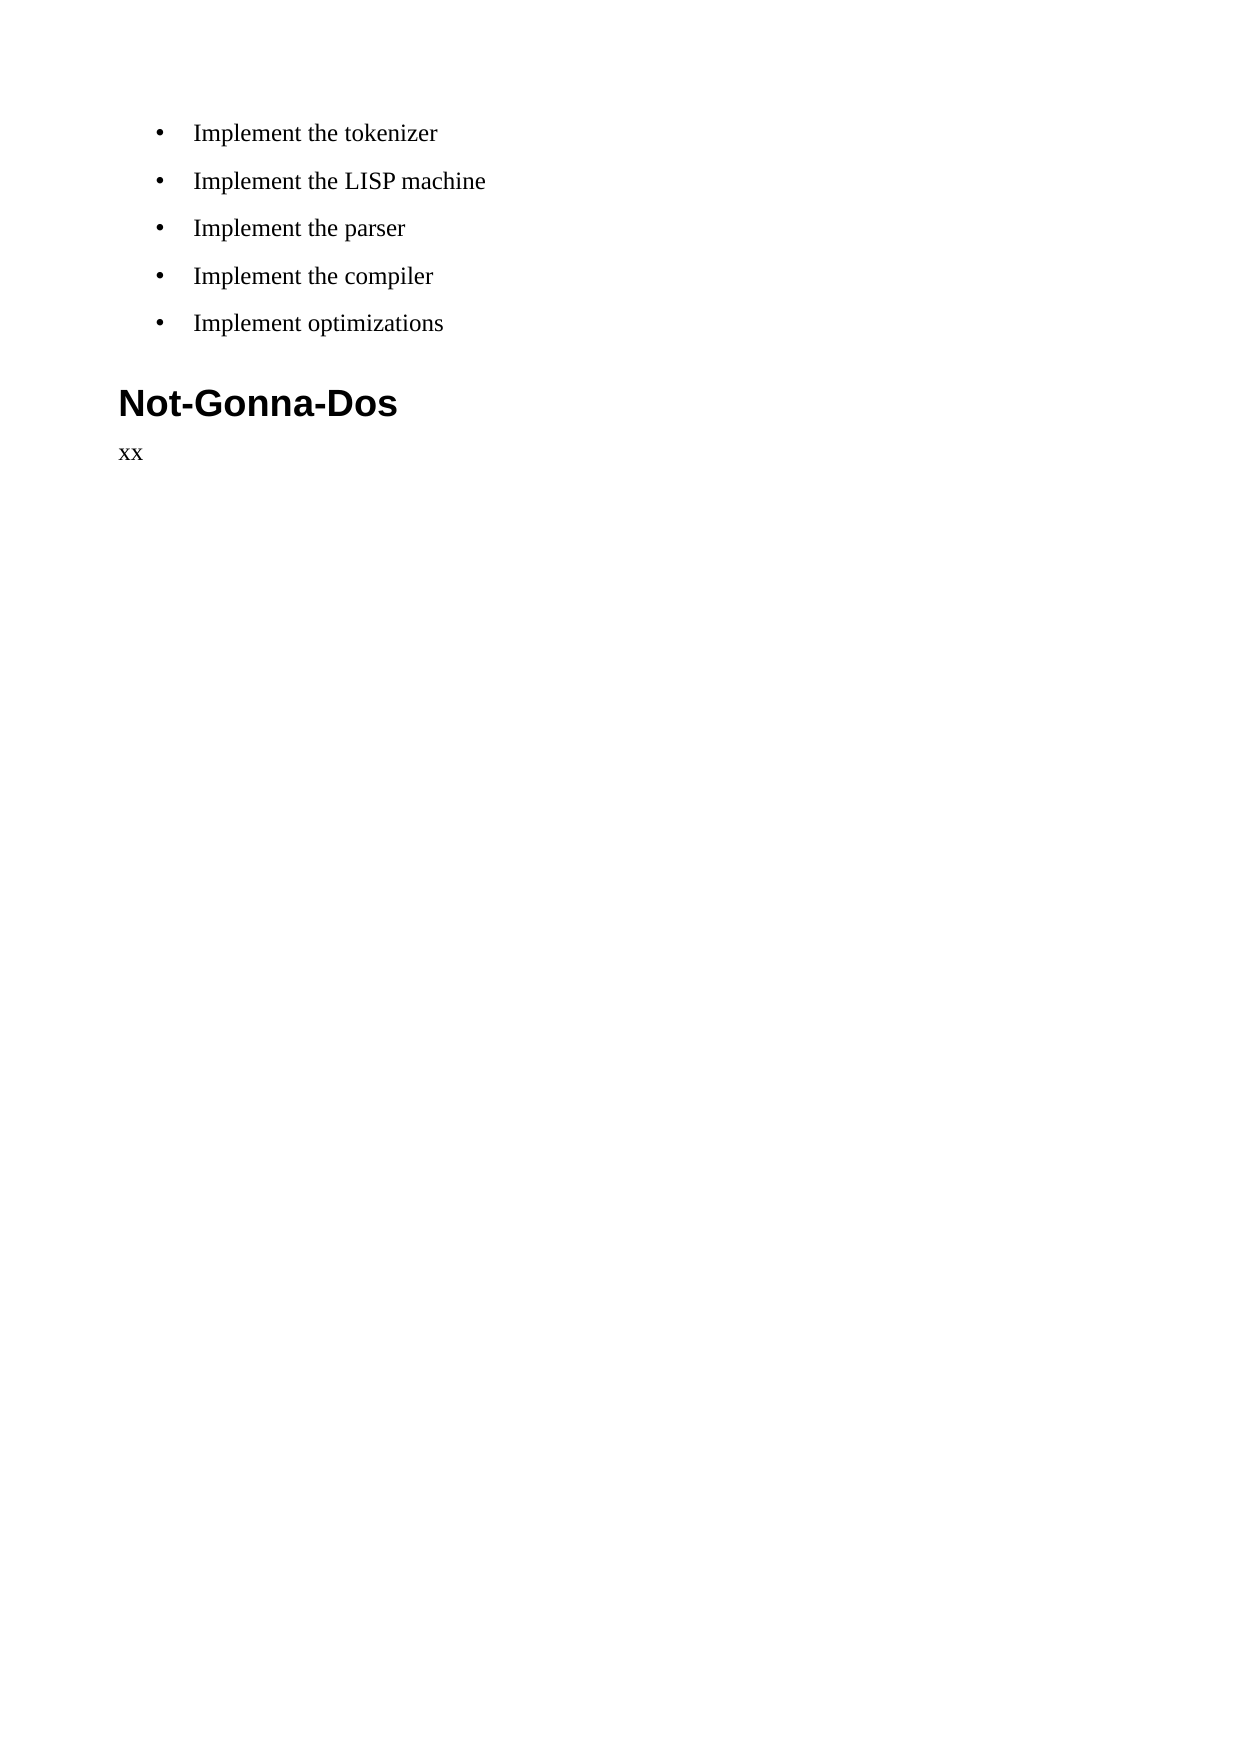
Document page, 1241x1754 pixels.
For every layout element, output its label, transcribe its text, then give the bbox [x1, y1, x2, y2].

list Implement the LISP machine [156, 166, 1122, 194]
list Implement the tokenizer [156, 118, 1122, 147]
list Implement the compiler [156, 261, 1122, 290]
list Implement optimizations [156, 308, 1122, 337]
subtitle Not-Gonna-Dos [118, 381, 1122, 425]
text xx [118, 437, 1122, 466]
list Implement the parser [156, 213, 1122, 242]
